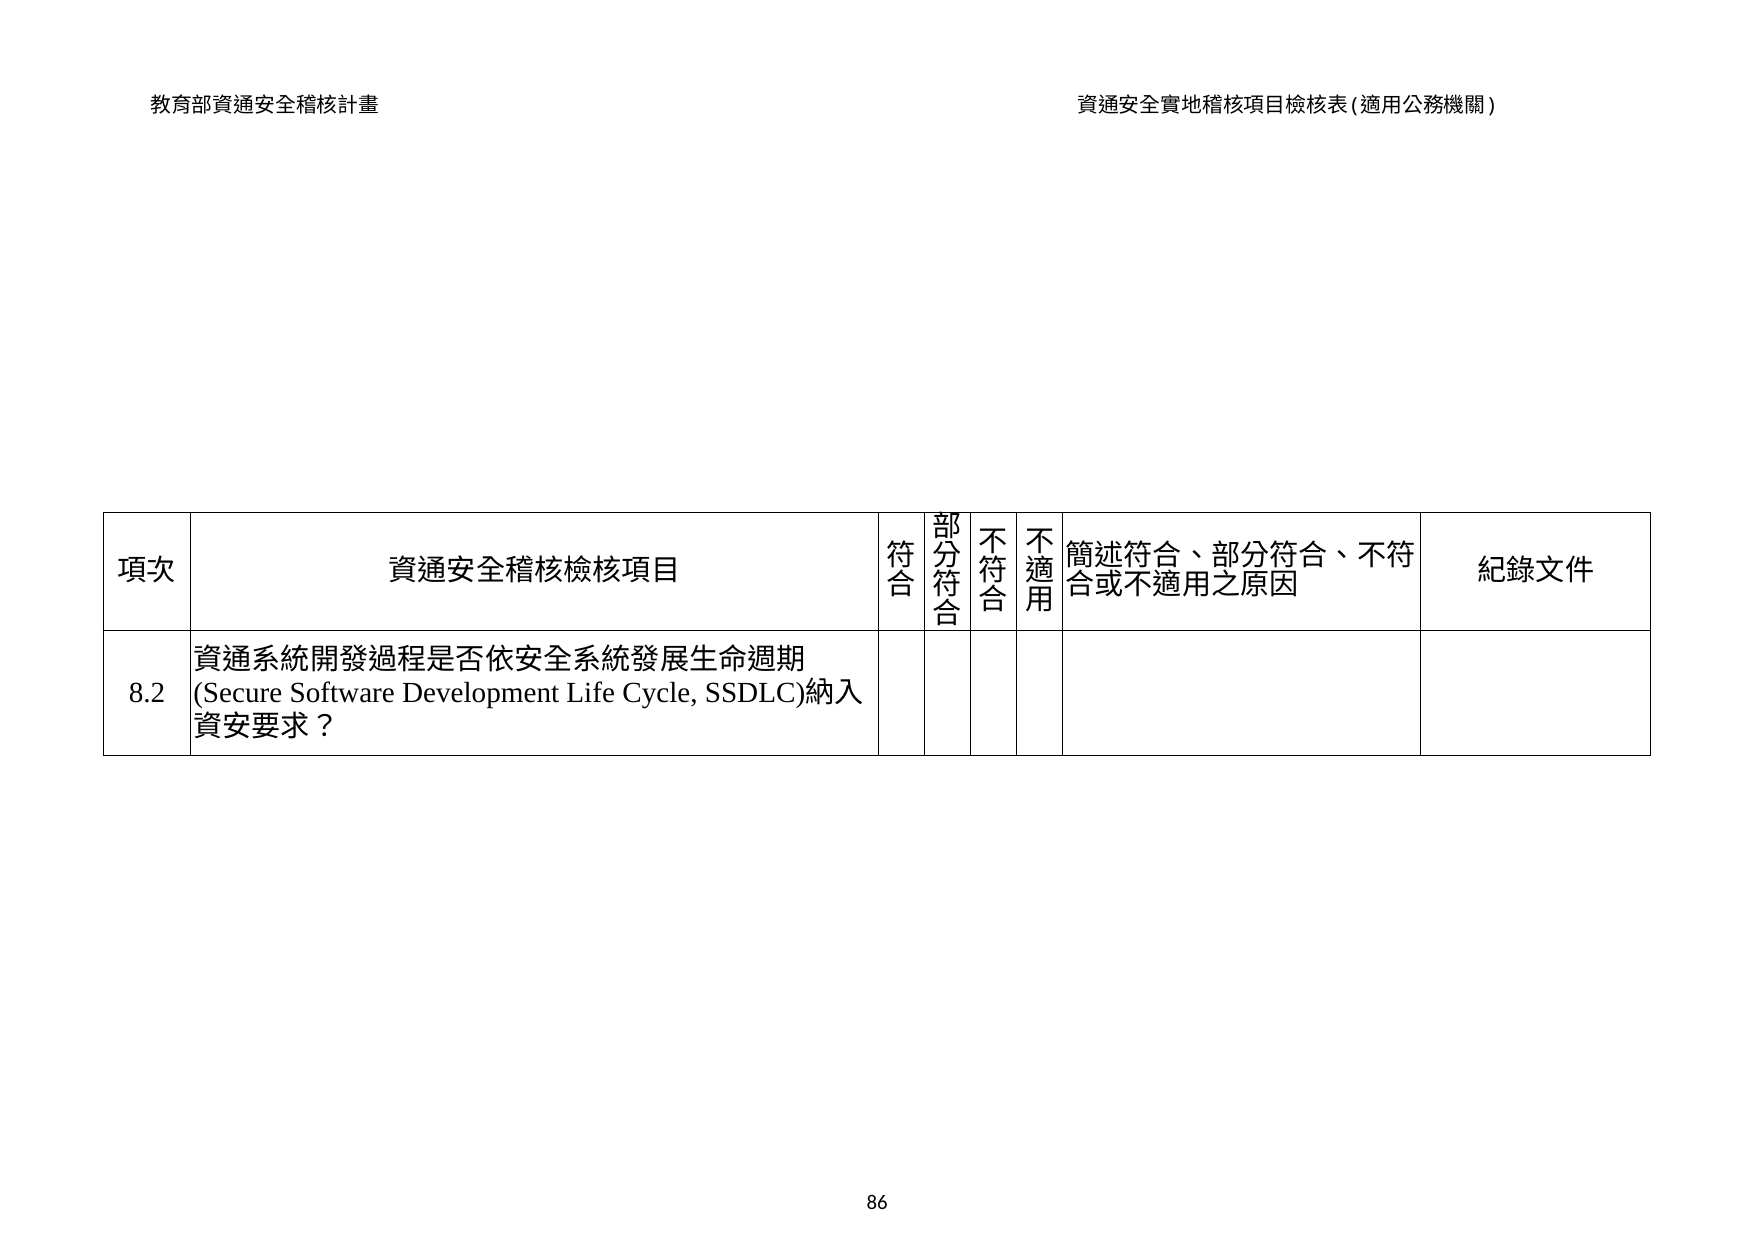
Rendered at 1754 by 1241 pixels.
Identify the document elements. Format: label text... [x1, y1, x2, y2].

table_cell 資通系統開發過程是否依安全系統發展生命週期(Secure Software Development Life Cycle, SSDLC)納入資安要求？ [191, 631, 878, 755]
table_cell [971, 631, 1016, 755]
table_cell [879, 631, 924, 755]
table_header 簡述符合、部分符合、不符合或不適用之原因 [1063, 513, 1420, 630]
table_cell [1421, 631, 1650, 755]
table_cell 8.2 [104, 631, 190, 755]
table_header 符合 [879, 513, 924, 630]
table_header 不適用 [1017, 513, 1062, 630]
table_header 部分符合 [925, 513, 970, 630]
table_cell [1017, 631, 1062, 755]
table_header 不符合 [971, 513, 1016, 630]
table_cell [1063, 631, 1420, 755]
table_header 資通安全稽核檢核項目 [191, 513, 878, 630]
table_cell [925, 631, 970, 755]
table_header 項次 [104, 513, 190, 630]
table_header 紀錄文件 [1421, 513, 1650, 630]
